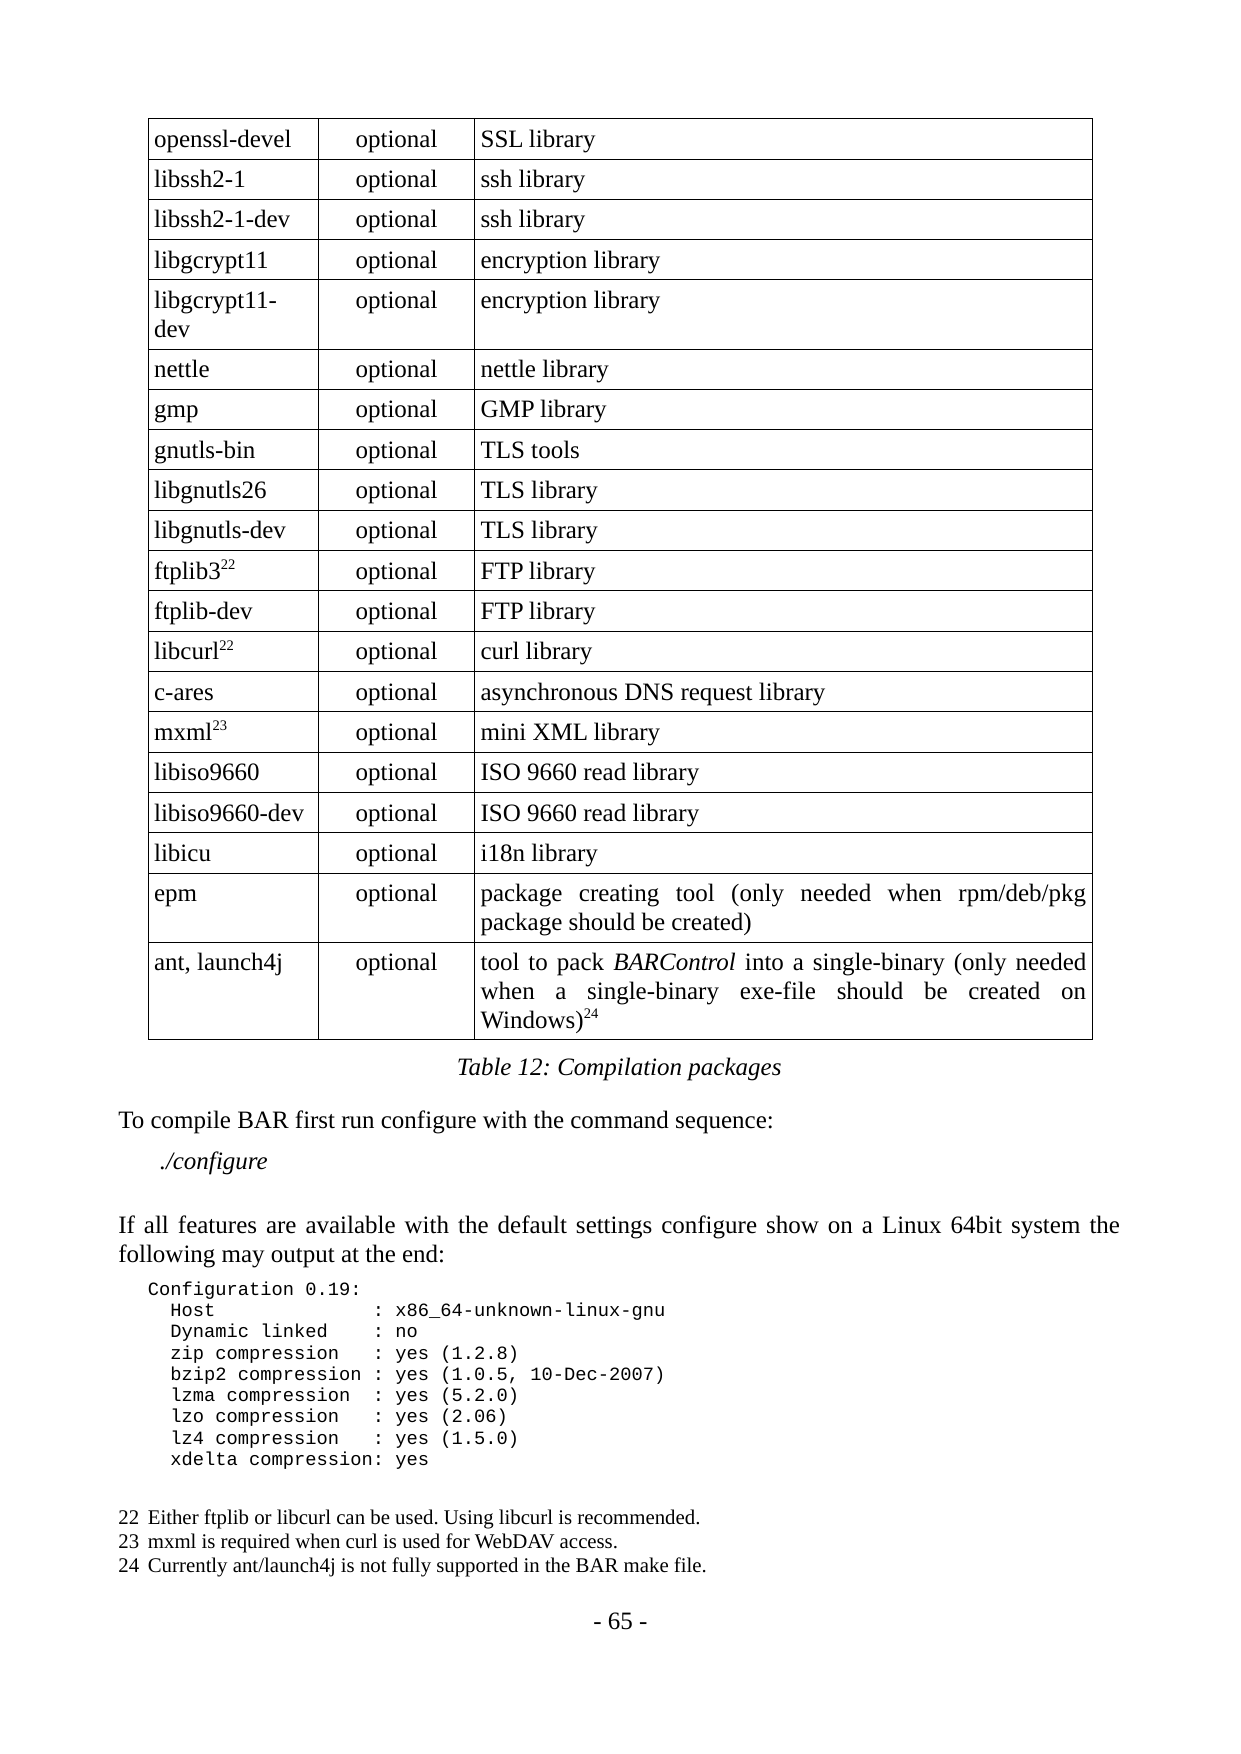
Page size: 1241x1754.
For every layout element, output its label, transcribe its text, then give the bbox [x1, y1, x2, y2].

table_cell libssh2-1-dev [149, 200, 318, 239]
table_cell libgcrypt11-dev [149, 280, 318, 348]
text xdelta compression: yes [148, 1450, 1122, 1471]
table_cell TLS library [475, 470, 1092, 510]
table_cell SSL library [475, 119, 1092, 158]
table_cell ant, launch4j [149, 943, 318, 1039]
table_cell mxml [149, 712, 318, 752]
table_cell optional [319, 240, 474, 279]
table_cell encryption library [475, 240, 1092, 279]
table_cell optional [319, 470, 474, 510]
text ./configure [159, 1146, 1122, 1175]
table_cell optional [319, 119, 474, 158]
table_cell asynchronous DNS request library [475, 672, 1092, 711]
table_cell FTP library [475, 551, 1092, 590]
text Host : x86_64-unknown-linux-gnu [148, 1301, 1122, 1322]
table_cell i18n library [475, 833, 1092, 872]
table_cell optional [319, 672, 474, 711]
table_cell libgcrypt11 [149, 240, 318, 279]
table_cell libgnutls26 [149, 470, 318, 510]
table_cell TLS library [475, 511, 1092, 550]
table_cell FTP library [475, 591, 1092, 631]
table_cell mini XML library [475, 712, 1092, 752]
text Dynamic linked : no [148, 1322, 1122, 1343]
text lz4 compression : yes (1.5.0) [148, 1428, 1122, 1450]
table_cell optional [319, 280, 474, 348]
table_cell TLS tools [475, 430, 1092, 469]
table_cell libiso9660 [149, 753, 318, 792]
table_cell gmp [149, 390, 318, 429]
table_cell nettle [149, 350, 318, 389]
text bzip2 compression : yes (1.0.5, 10-Dec-2007) [148, 1365, 1122, 1386]
text lzo compression : yes (2.06) [148, 1407, 1122, 1428]
table_cell optional [319, 511, 474, 550]
table_cell libgnutls-dev [149, 511, 318, 550]
table_cell nettle library [475, 350, 1092, 389]
table_cell libcurl22 [149, 632, 318, 671]
text lzma compression : yes (5.2.0) [148, 1386, 1122, 1407]
table_cell tool to pack BARControl into a single-binary (only needed when a single-binary exe-file should be created on Windows) [475, 943, 1092, 1039]
table_cell optional [319, 390, 474, 429]
table_cell optional [319, 712, 474, 752]
table_cell package creating tool (only needed when rpm/deb/pkg package should be created) [475, 874, 1092, 942]
table_cell optional [319, 632, 474, 671]
table_cell ssh library [475, 200, 1092, 239]
text If all features are available with the default settings configure show on a Linux 64bit system the following may output at the end: [118, 1210, 1122, 1268]
table_cell optional [319, 943, 474, 1039]
table_cell ISO 9660 read library [475, 793, 1092, 832]
table_cell libssh2-1 [149, 160, 318, 199]
text zip compression : yes (1.2.8) [148, 1343, 1122, 1365]
table_cell GMP library [475, 390, 1092, 429]
table_cell optional [319, 200, 474, 239]
table_cell optional [319, 753, 474, 792]
table_cell optional [319, 793, 474, 832]
table_cell ftplib3 [149, 551, 318, 590]
text Configuration 0.19: [148, 1280, 1122, 1301]
table_cell libiso9660-dev [149, 793, 318, 832]
table_cell ssh library [475, 160, 1092, 199]
table_cell ftplib-dev [149, 591, 318, 631]
table_cell encryption library [475, 280, 1092, 348]
table_cell optional [319, 430, 474, 469]
table_cell optional [319, 350, 474, 389]
text To compile BAR first run configure with the command sequence: [118, 1105, 1122, 1134]
table_cell curl library [475, 632, 1092, 671]
table_cell openssl-devel [149, 119, 318, 158]
table_cell optional [319, 160, 474, 199]
table_cell gnutls-bin [149, 430, 318, 469]
table_cell optional [319, 833, 474, 872]
text Table 12: Compilation packages [118, 1052, 1122, 1081]
table_cell epm [149, 874, 318, 942]
table_cell optional [319, 551, 474, 590]
table_cell c-ares [149, 672, 318, 711]
table_cell optional [319, 591, 474, 631]
table_cell optional [319, 874, 474, 942]
table_cell libicu [149, 833, 318, 872]
table_cell ISO 9660 read library [475, 753, 1092, 792]
